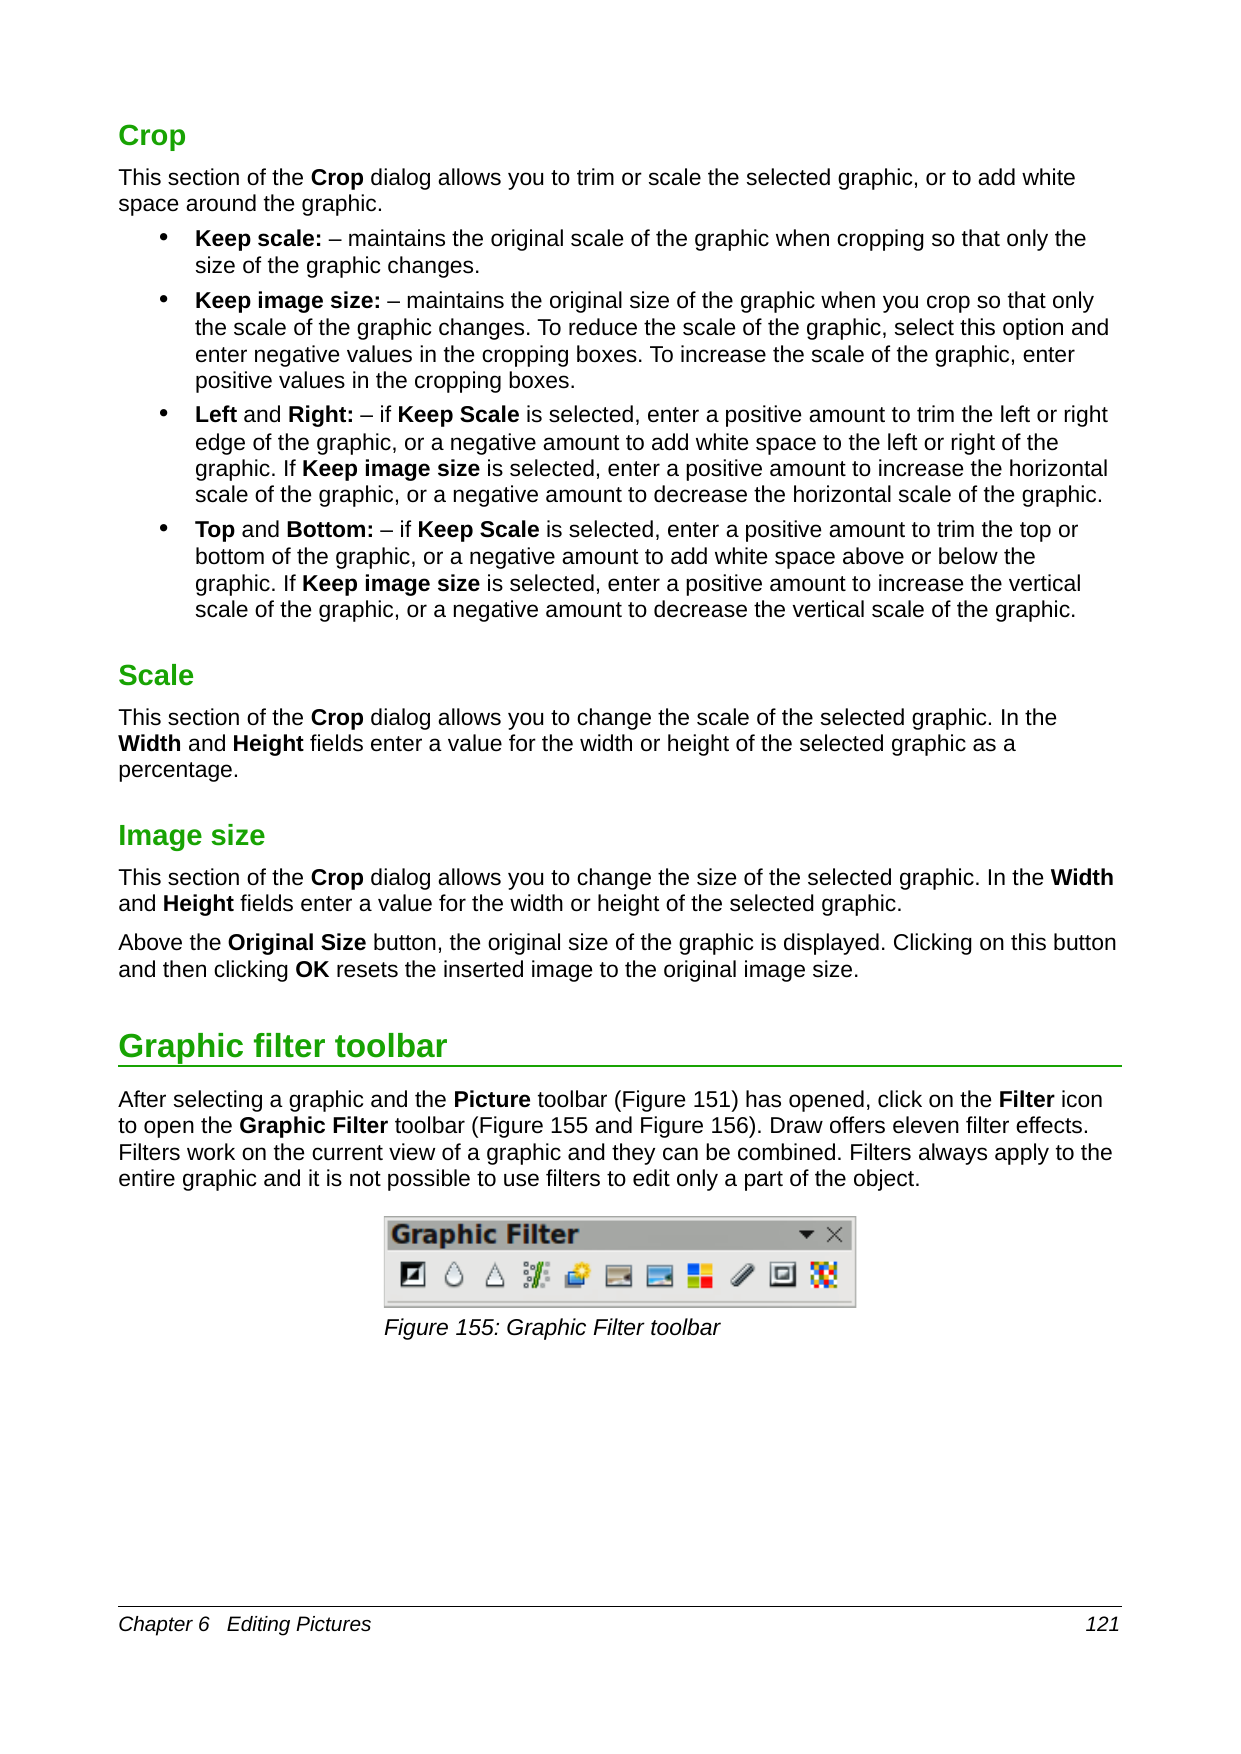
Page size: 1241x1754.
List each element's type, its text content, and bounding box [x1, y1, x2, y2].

text Figure 155: Graphic Filter toolbar [384, 1314, 856, 1340]
list Left and Right: – if Keep Scale is selected, enter a positive amount to trim the left or right edge of the graphic, or a negative amount to add white space to the left or right of the graphic. If Keep image size is selected, enter a positive amount to increase the horizontal scale of the graphic, or a negative amount to decrease the horizontal scale of the graphic. [156, 399, 1122, 508]
subtitle Graphic filter toolbar [118, 1026, 1122, 1065]
list Keep image size: – maintains the original size of the graphic when you crop so that only the scale of the graphic changes. To reduce the scale of the graphic, select this option and enter negative values in the cropping boxes. To increase the scale of the graphic, enter positive values in the cropping boxes. [156, 285, 1122, 393]
subtitle Image size [118, 818, 1122, 852]
list Keep scale: – maintains the original scale of the graphic when cropping so that only the size of the graphic changes. [156, 223, 1122, 279]
picture [383, 1216, 857, 1308]
text Above the Original Size button, the original size of the graphic is displayed. Clicking on this button and then clicking OK resets the inserted image to the original image size. [118, 929, 1122, 982]
list Top and Bottom: – if Keep Scale is selected, enter a positive amount to trim the top or bottom of the graphic, or a negative amount to add white space above or below the graphic. If Keep image size is selected, enter a positive amount to increase the vertical scale of the graphic, or a negative amount to decrease the vertical scale of the graphic. [156, 514, 1122, 622]
text This section of the Crop dialog allows you to change the scale of the selected graphic. In the Width and Height fields enter a value for the width or height of the selected graphic as a percentage. [118, 703, 1122, 783]
subtitle Crop [118, 118, 1122, 152]
list This section of the Crop dialog allows you to trim or scale the selected graphic, or to add white space around the graphic. [118, 164, 1122, 217]
text This section of the Crop dialog allows you to change the size of the selected graphic. In the Width and Height fields enter a value for the width or height of the selected graphic. [118, 864, 1122, 917]
text After selecting a graphic and the Picture toolbar (Figure 151) has opened, click on the Filter icon to open the Graphic Filter toolbar (Figure 155 and Figure 156). Draw offers eleven filter effects. Filters work on the current view of a graphic and they can be combined. Filters always apply to the entire graphic and it is not possible to use filters to edit only a part of the object. [118, 1086, 1122, 1191]
subtitle Scale [118, 658, 1122, 691]
